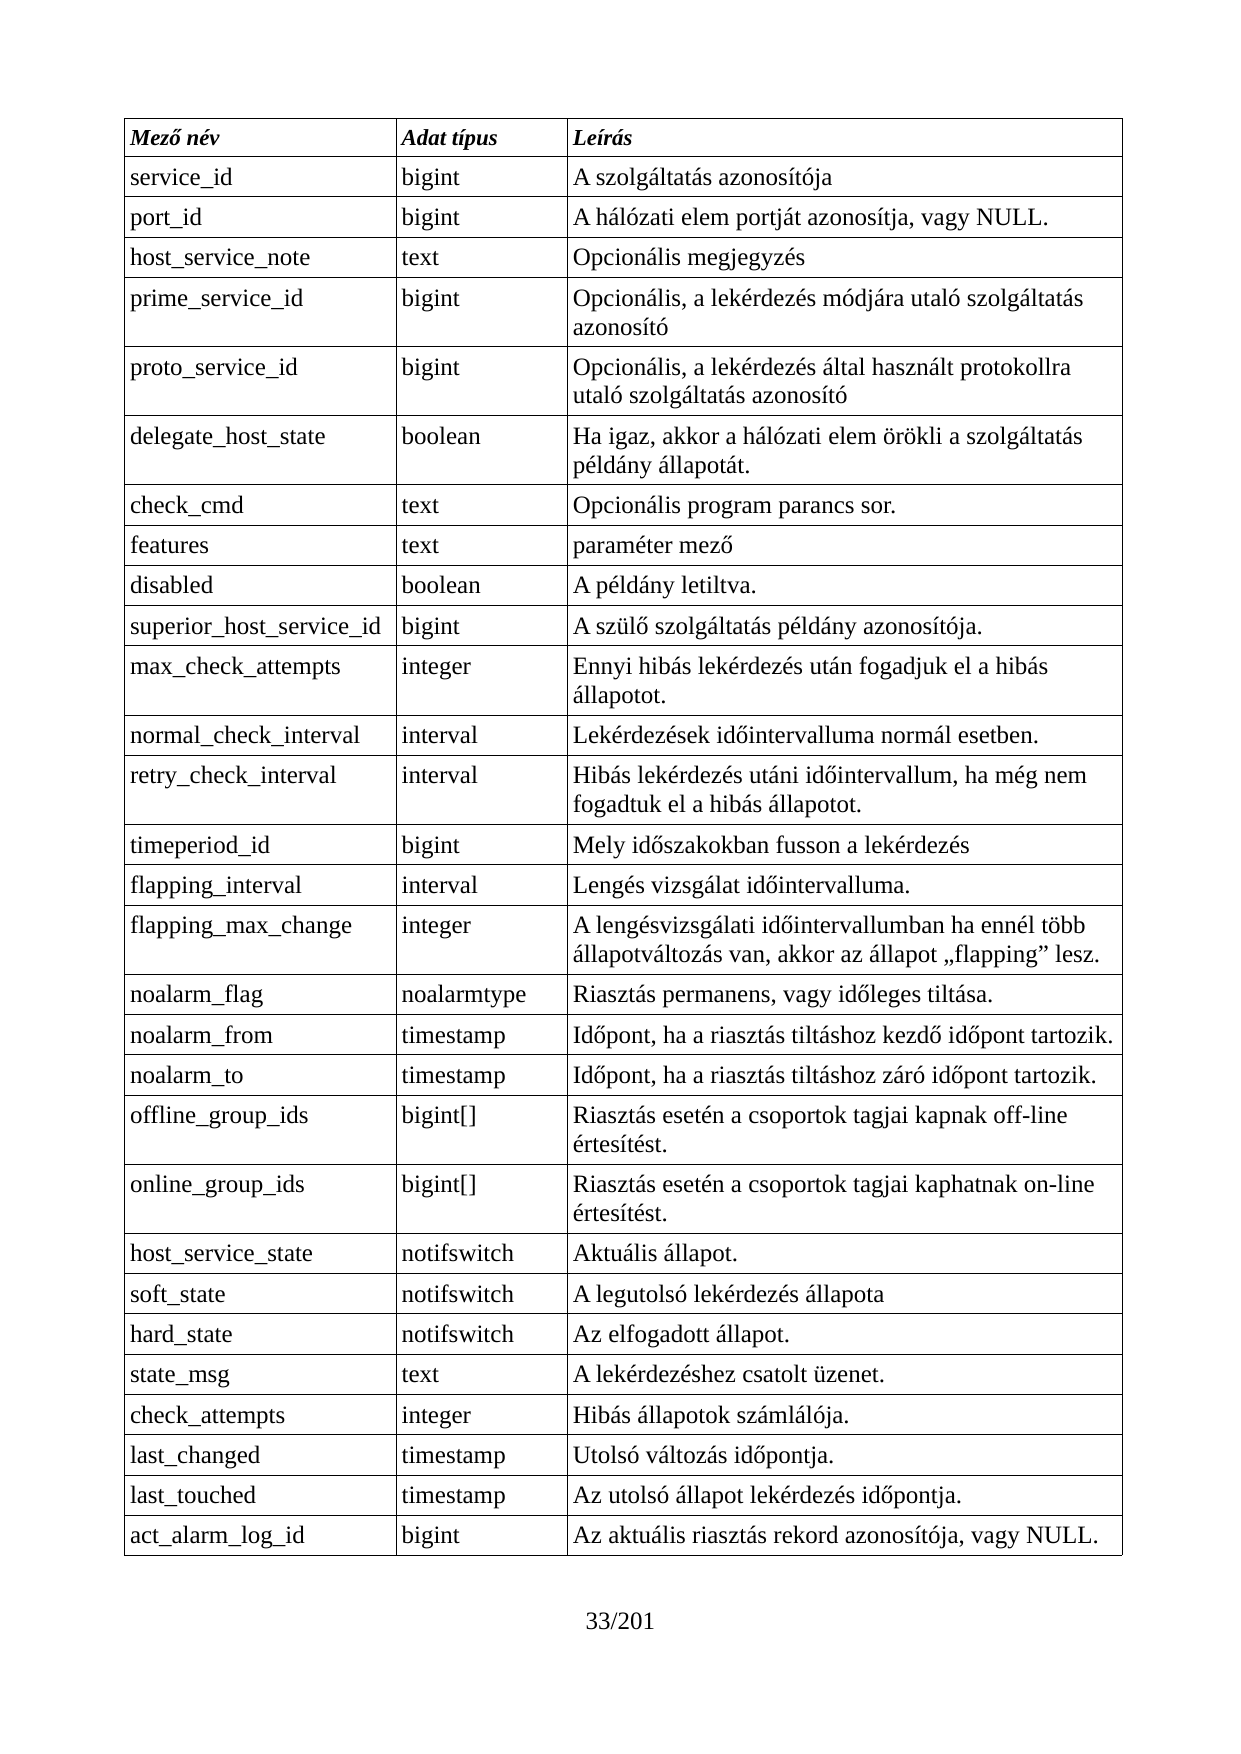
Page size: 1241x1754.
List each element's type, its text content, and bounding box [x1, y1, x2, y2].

table_cell A hálózati elem portját azonosítja, vagy NULL. [568, 197, 1122, 237]
table_cell Opcionális megjegyzés [568, 238, 1122, 277]
table_cell port_id [125, 197, 396, 237]
table_cell last_touched [125, 1476, 396, 1515]
table_cell Riasztás permanens, vagy időleges tiltása. [568, 975, 1122, 1014]
table_cell noalarm_from [125, 1015, 396, 1054]
table_cell flapping_max_change [125, 906, 396, 973]
table_cell boolean [397, 416, 567, 484]
table_cell integer [397, 906, 567, 973]
table_cell timestamp [397, 1055, 567, 1094]
table_cell text [397, 238, 567, 277]
table_cell A szolgáltatás azonosítója [568, 157, 1122, 196]
table_cell Ha igaz, akkor a hálózati elem örökli a szolgáltatás példány állapotát. [568, 416, 1122, 484]
table_cell Riasztás esetén a csoportok tagjai kapnak off-line értesítést. [568, 1096, 1122, 1163]
table_cell noalarmtype [397, 975, 567, 1014]
table_cell proto_service_id [125, 347, 396, 415]
table_cell A lekérdezéshez csatolt üzenet. [568, 1355, 1122, 1394]
table_cell bigint [397, 278, 567, 346]
table_cell Az aktuális riasztás rekord azonosítója, vagy NULL. [568, 1516, 1122, 1555]
table_cell soft_state [125, 1274, 396, 1313]
table_cell A legutolsó lekérdezés állapota [568, 1274, 1122, 1313]
table_header Mező név [125, 119, 396, 156]
table_cell check_attempts [125, 1395, 396, 1434]
table_cell host_service_note [125, 238, 396, 277]
table_cell timeperiod_id [125, 825, 396, 864]
table_cell hard_state [125, 1314, 396, 1353]
table_cell A példány letiltva. [568, 566, 1122, 605]
table_cell Ennyi hibás lekérdezés után fogadjuk el a hibás állapotot. [568, 646, 1122, 714]
table_cell bigint [397, 157, 567, 196]
table_cell A szülő szolgáltatás példány azonosítója. [568, 606, 1122, 645]
table_cell service_id [125, 157, 396, 196]
table_cell noalarm_flag [125, 975, 396, 1014]
table_cell text [397, 526, 567, 565]
table_cell interval [397, 756, 567, 824]
table_cell Lengés vizsgálat időintervalluma. [568, 865, 1122, 904]
table_cell timestamp [397, 1435, 567, 1474]
table_cell Opcionális program parancs sor. [568, 485, 1122, 524]
table_cell Riasztás esetén a csoportok tagjai kaphatnak on-line értesítést. [568, 1165, 1122, 1233]
table_cell notifswitch [397, 1274, 567, 1313]
table_cell prime_service_id [125, 278, 396, 346]
table_cell noalarm_to [125, 1055, 396, 1094]
table_cell bigint [397, 197, 567, 237]
table_cell Időpont, ha a riasztás tiltáshoz kezdő időpont tartozik. [568, 1015, 1122, 1054]
table_cell online_group_ids [125, 1165, 396, 1233]
table_cell boolean [397, 566, 567, 605]
table_cell paraméter mező [568, 526, 1122, 565]
table_cell normal_check_interval [125, 716, 396, 755]
table_cell bigint [397, 347, 567, 415]
table_cell bigint [397, 825, 567, 864]
table_cell features [125, 526, 396, 565]
table_cell Aktuális állapot. [568, 1234, 1122, 1273]
table_cell check_cmd [125, 485, 396, 524]
table_cell bigint[] [397, 1165, 567, 1233]
table_cell notifswitch [397, 1314, 567, 1353]
table_cell retry_check_interval [125, 756, 396, 824]
table_cell delegate_host_state [125, 416, 396, 484]
table_cell interval [397, 716, 567, 755]
table_cell act_alarm_log_id [125, 1516, 396, 1555]
table_cell superior_host_service_id [125, 606, 396, 645]
table_cell timestamp [397, 1015, 567, 1054]
table_cell interval [397, 865, 567, 904]
table_header Adat típus [397, 119, 567, 156]
table_cell Utolsó változás időpontja. [568, 1435, 1122, 1474]
table_cell text [397, 485, 567, 524]
table_cell Az elfogadott állapot. [568, 1314, 1122, 1353]
table_cell Mely időszakokban fusson a lekérdezés [568, 825, 1122, 864]
table_cell integer [397, 1395, 567, 1434]
table_cell state_msg [125, 1355, 396, 1394]
table_cell offline_group_ids [125, 1096, 396, 1163]
table_cell Opcionális, a lekérdezés módjára utaló szolgáltatás azonosító [568, 278, 1122, 346]
table_cell bigint [397, 1516, 567, 1555]
table_cell Az utolsó állapot lekérdezés időpontja. [568, 1476, 1122, 1515]
table_cell flapping_interval [125, 865, 396, 904]
table_cell A lengésvizsgálati időintervallumban ha ennél több állapotváltozás van, akkor az állapot „flapping” lesz. [568, 906, 1122, 973]
table_cell Hibás állapotok számlálója. [568, 1395, 1122, 1434]
table_cell disabled [125, 566, 396, 605]
table_cell Opcionális, a lekérdezés által használt protokollra utaló szolgáltatás azonosító [568, 347, 1122, 415]
table_cell host_service_state [125, 1234, 396, 1273]
table_header Leírás [568, 119, 1122, 156]
table_cell bigint[] [397, 1096, 567, 1163]
table_cell text [397, 1355, 567, 1394]
table_cell notifswitch [397, 1234, 567, 1273]
table_cell Hibás lekérdezés utáni időintervallum, ha még nem fogadtuk el a hibás állapotot. [568, 756, 1122, 824]
table_cell Lekérdezések időintervalluma normál esetben. [568, 716, 1122, 755]
table_cell timestamp [397, 1476, 567, 1515]
table_cell integer [397, 646, 567, 714]
table_cell Időpont, ha a riasztás tiltáshoz záró időpont tartozik. [568, 1055, 1122, 1094]
table_cell bigint [397, 606, 567, 645]
table_cell max_check_attempts [125, 646, 396, 714]
table_cell last_changed [125, 1435, 396, 1474]
